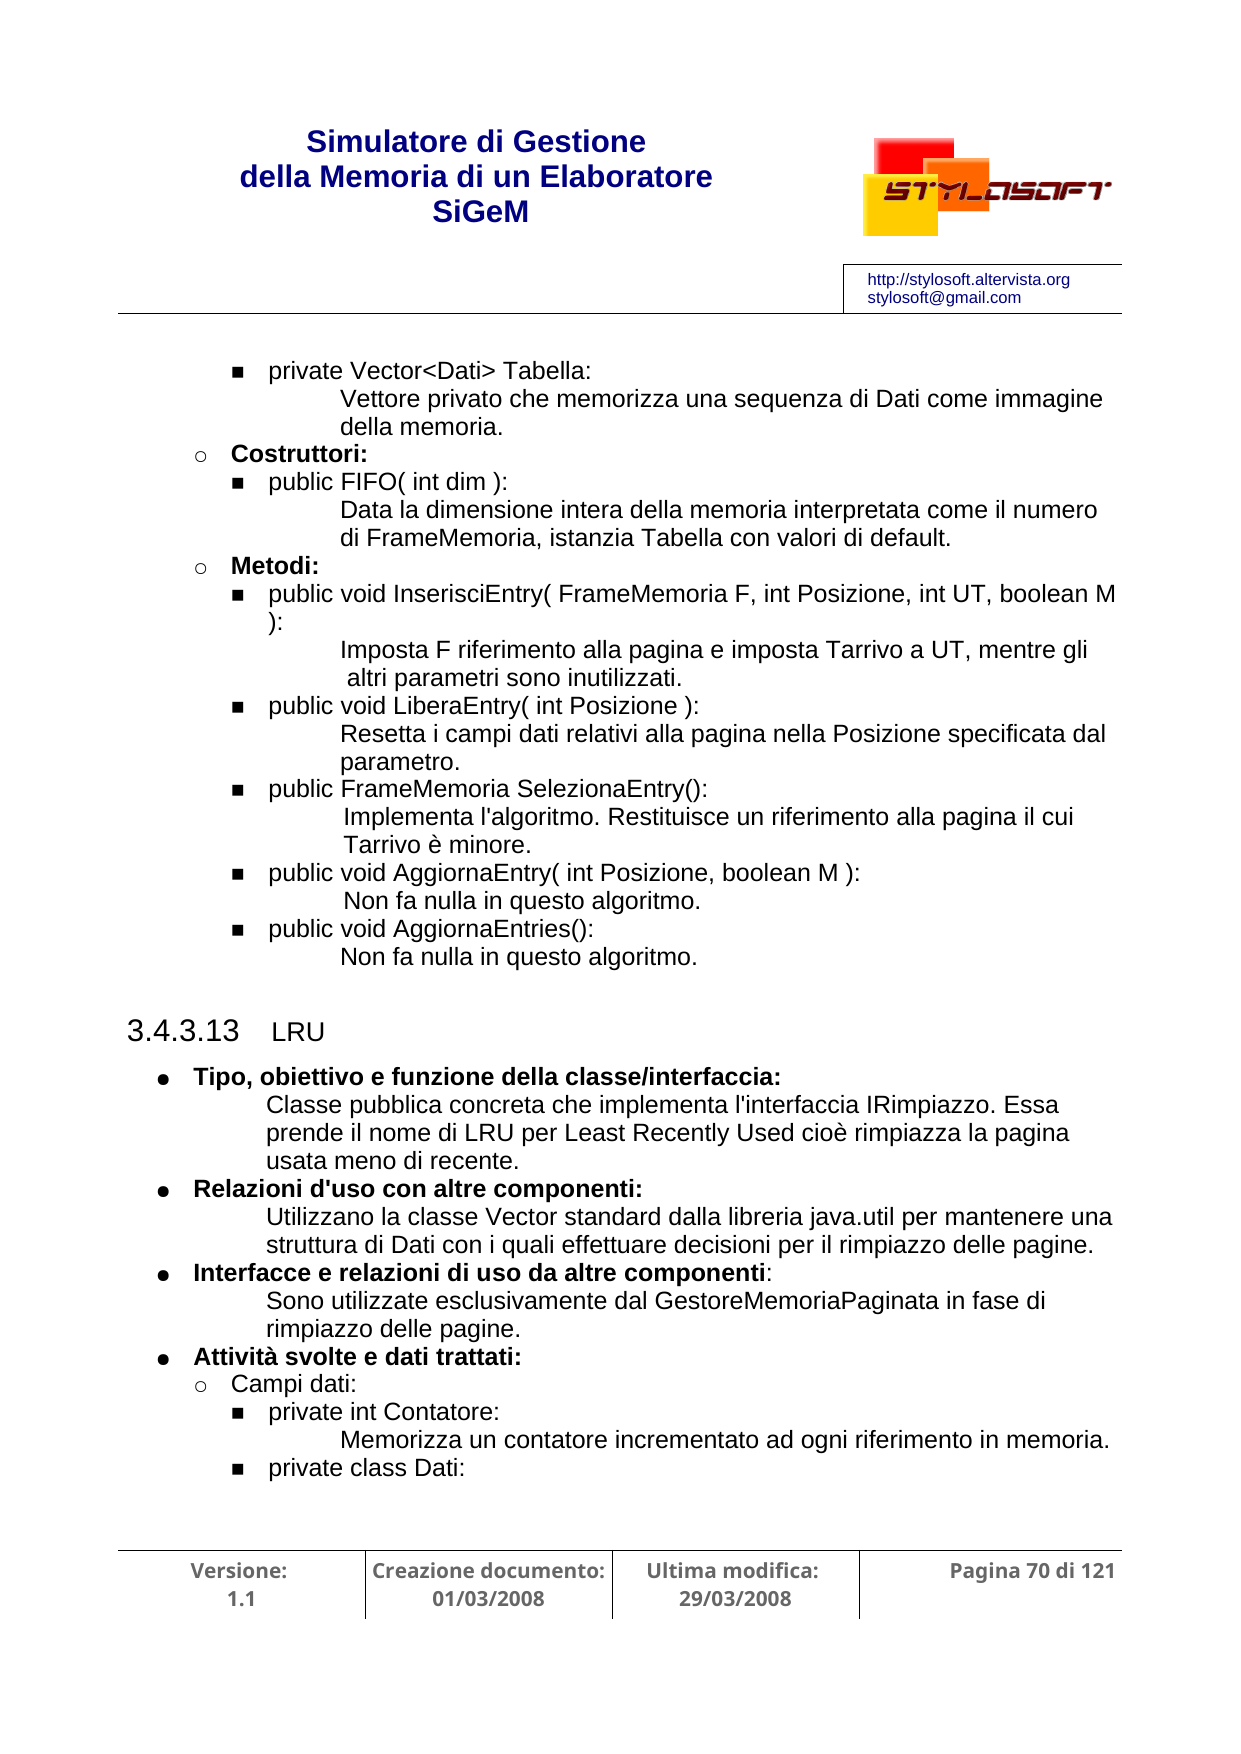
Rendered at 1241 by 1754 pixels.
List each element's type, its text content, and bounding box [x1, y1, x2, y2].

list public FIFO( int dim ): Data la dimensione intera della memoria interpretata come il numero di FrameMemoria, istanzia Tabella con valori di default. [231, 468, 1122, 552]
list Non fa nulla in questo algoritmo. [306, 887, 1122, 915]
list public FrameMemoria SelezionaEntry(): [231, 775, 1122, 803]
list private class Dati: [231, 1454, 1122, 1482]
subtitle LRU [118, 1013, 1122, 1048]
list Attività svolte e dati trattati: [156, 1342, 1122, 1370]
picture [848, 123, 1117, 247]
list Campi dati: [193, 1370, 1122, 1398]
list Metodi: [193, 552, 1122, 580]
list public void InserisciEntry( FrameMemoria F, int Posizione, int UT, boolean M ): Imposta F riferimento alla pagina e imposta Tarrivo a UT, mentre gli altri parametri sono inutilizzati. [231, 580, 1122, 692]
list Implementa l'algoritmo. Restituisce un riferimento alla pagina il cui Tarrivo è minore. [306, 803, 1122, 859]
list public void LiberaEntry( int Posizione ): Resetta i campi dati relativi alla pagina nella Posizione specificata dal parametro. [231, 692, 1122, 775]
list Interfacce e relazioni di uso da altre componenti: Sono utilizzate esclusivamente dal GestoreMemoriaPaginata in fase di rimpiazzo delle pagine. [156, 1258, 1122, 1342]
list Tipo, obiettivo e funzione della classe/interfaccia: Classe pubblica concreta che implementa l'interfaccia IRimpiazzo. Essa prende il nome di LRU per Least Recently Used cioè rimpiazza la pagina usata meno di recente. [156, 1063, 1122, 1175]
list Relazioni d'uso con altre componenti: Utilizzano la classe Vector standard dalla libreria java.util per mantenere una struttura di Dati con i quali effettuare decisioni per il rimpiazzo delle pagine. [156, 1175, 1122, 1258]
list public void AggiornaEntry( int Posizione, boolean M ): [231, 859, 1122, 887]
list public void AggiornaEntries(): Non fa nulla in questo algoritmo. [231, 915, 1122, 971]
list private int Contatore: Memorizza un contatore incrementato ad ogni riferimento in memoria. [231, 1398, 1122, 1454]
list Costruttori: [193, 440, 1122, 468]
list private Vector<Dati> Tabella: Vettore privato che memorizza una sequenza di Dati come immagine della memoria. [231, 357, 1122, 440]
